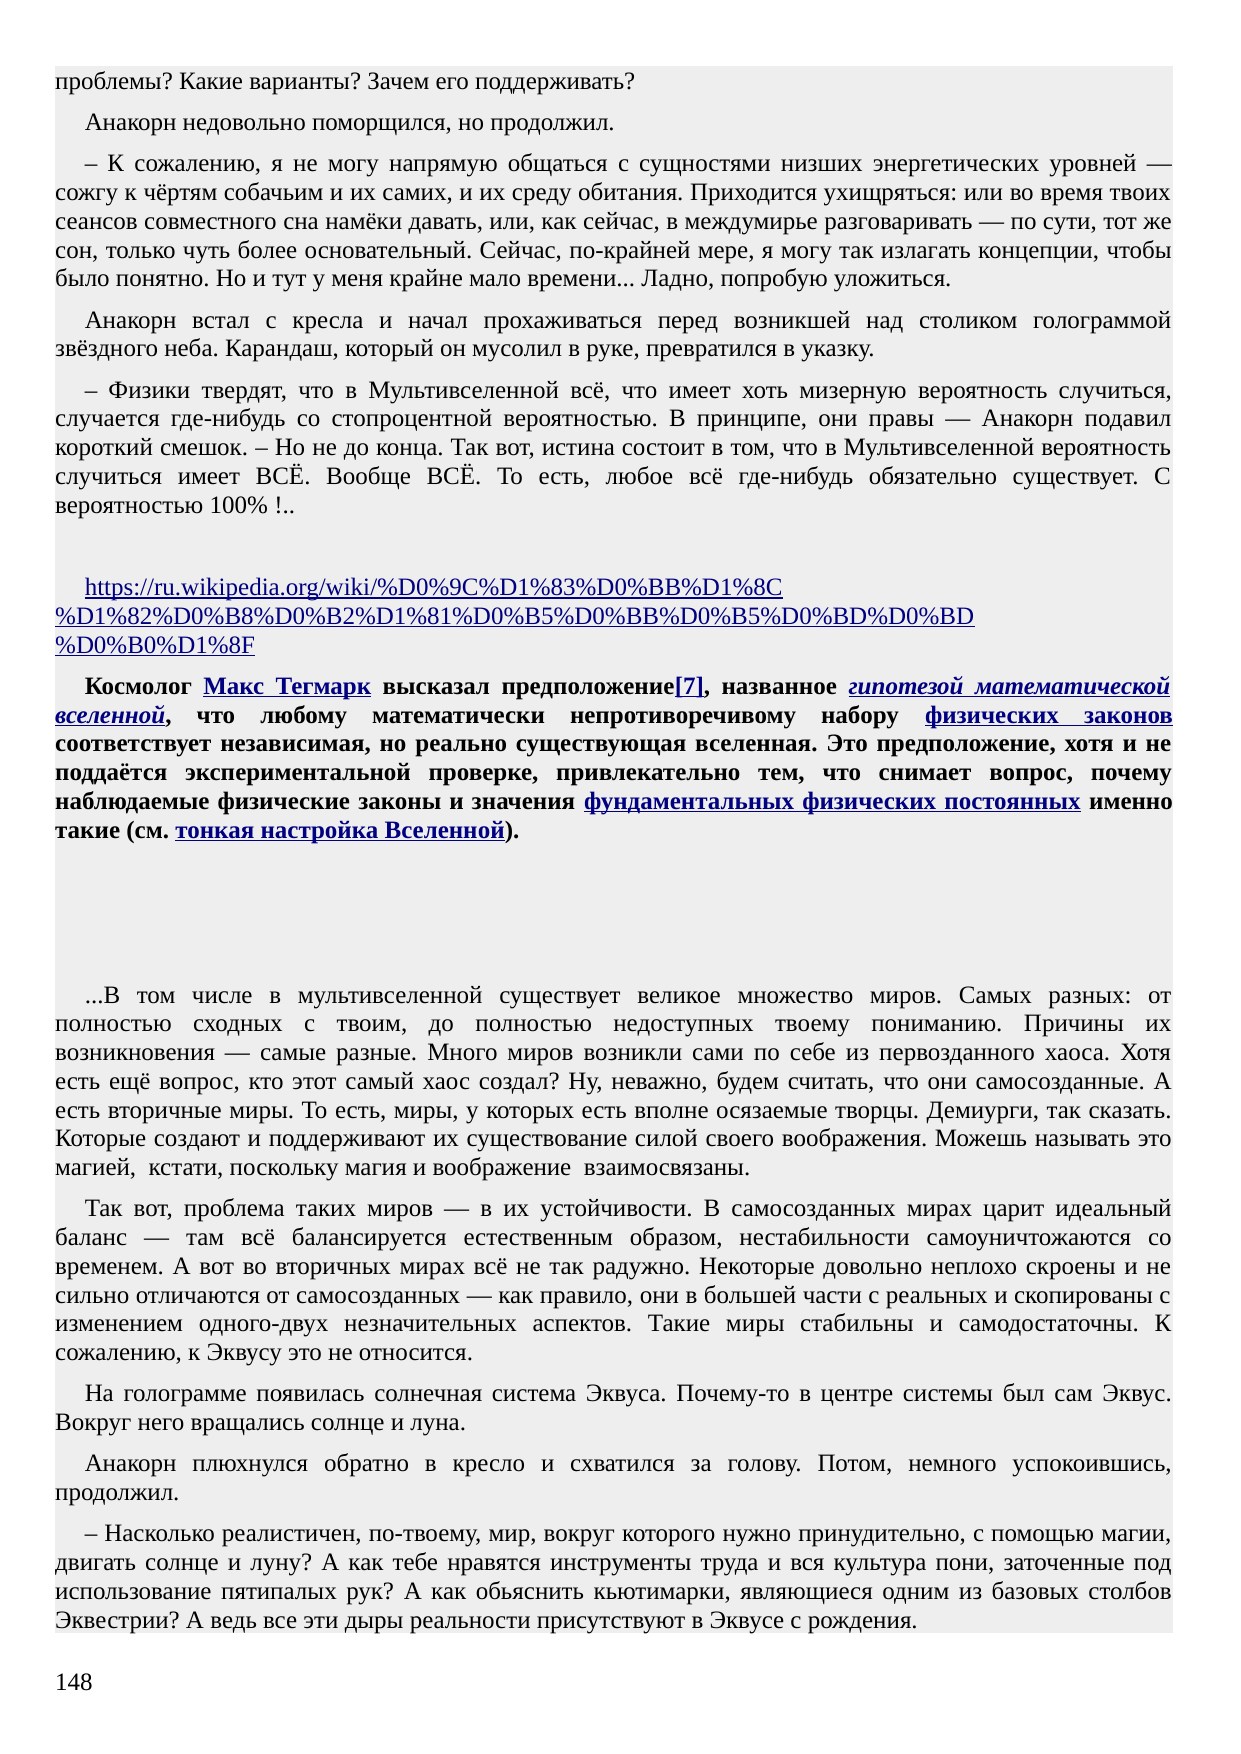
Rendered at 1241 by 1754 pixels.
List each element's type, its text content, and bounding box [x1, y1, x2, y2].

text Анакорн встал с кресла и начал прохаживаться перед возникшей над столиком голограммой звёздного неба. Карандаш, который он мусолил в руке, превратился в указку. [55, 305, 1173, 362]
text https://ru.wikipedia.org/wiki/%D0%9C%D1%83%D0%BB%D1%8C%D1%82%D0%B8%D0%B2%D1%81%D0%B5%D0%BB%D0%B5%D0%BD%D0%BD%D0%B0%D1%8F [55, 572, 1173, 658]
text ...В том числе в мультивселенной существует великое множество миров. Самых разных: от полностью сходных с твоим, до полностью недоступных твоему пониманию. Причины их возникновения — самые разные. Много миров возникли сами по себе из первозданного хаоса. Хотя есть ещё вопрос, кто этот самый хаос создал? Ну, неважно, будем считать, что они самосозданные. А есть вторичные миры. То есть, миры, у которых есть вполне осязаемые творцы. Демиурги, так сказать. Которые создают и поддерживают их существование силой своего воображения. Можешь называть это магией, кстати, поскольку магия и воображение взаимосвязаны. [55, 980, 1173, 1181]
text – Насколько реалистичен, по-твоему, мир, вокруг которого нужно принудительно, с помощью магии, двигать солнце и луну? А как тебе нравятся инструменты труда и вся культура пони, заточенные под использование пятипалых рук? А как обьяснить кьютимарки, являющиеся одним из базовых столбов Эквестрии? А ведь все эти дыры реальности присутствуют в Эквусе с рождения. [55, 1518, 1173, 1633]
text – Физики твердят, что в Мультивселенной всё, что имеет хоть мизерную вероятность случиться, случается где-нибудь со стопроцентной вероятностью. В принципе, они правы — Анакорн подавил короткий смешок. – Но не до конца. Так вот, истина состоит в том, что в Мультивселенной вероятность случиться имеет ВСЁ. Вообще ВСЁ. То есть, любое всё где-нибудь обязательно существует. С вероятностью 100% !.. [55, 375, 1173, 518]
text проблемы? Какие варианты? Зачем его поддерживать? [55, 66, 1173, 95]
text Анакорн плюхнулся обратно в кресло и схватился за голову. Потом, немного успокоившись, продолжил. [55, 1448, 1173, 1506]
text Анакорн недовольно поморщился, но продолжил. [55, 107, 1173, 136]
text Космолог Макс Тегмарк высказал предположение[7], названное гипотезой математической вселенной, что любому математически непротиворечивому набору физических законов соответствует независимая, но реально существующая вселенная. Это предположение, хотя и не поддаётся экспериментальной проверке, привлекательно тем, что снимает вопрос, почему наблюдаемые физические законы и значения фундаментальных физических постоянных именно такие (см. тонкая настройка Вселенной). [55, 671, 1173, 843]
text Так вот, проблема таких миров — в их устойчивости. В самосозданных мирах царит идеальный баланс — там всё балансируется естественным образом, нестабильности самоуничтожаются со временем. А вот во вторичных мирах всё не так радужно. Некоторые довольно неплохо скроены и не сильно отличаются от самосозданных — как правило, они в большей части с реальных и скопированы с изменением одного-двух незначительных аспектов. Такие миры стабильны и самодостаточны. К сожалению, к Эквусу это не относится. [55, 1193, 1173, 1366]
text На голограмме появилась солнечная система Эквуса. Почему-то в центре системы был сам Эквус. Вокруг него вращались солнце и луна. [55, 1378, 1173, 1436]
text – К сожалению, я не могу напрямую общаться с сущностями низших энергетических уровней — сожгу к чёртям собачьим и их самих, и их среду обитания. Приходится ухищряться: или во время твоих сеансов совместного сна намёки давать, или, как сейчас, в междумирье разговаривать — по сути, тот же сон, только чуть более основательный. Сейчас, по-крайней мере, я могу так излагать концепции, чтобы было понятно. Но и тут у меня крайне мало времени... Ладно, попробую уложиться. [55, 148, 1173, 292]
